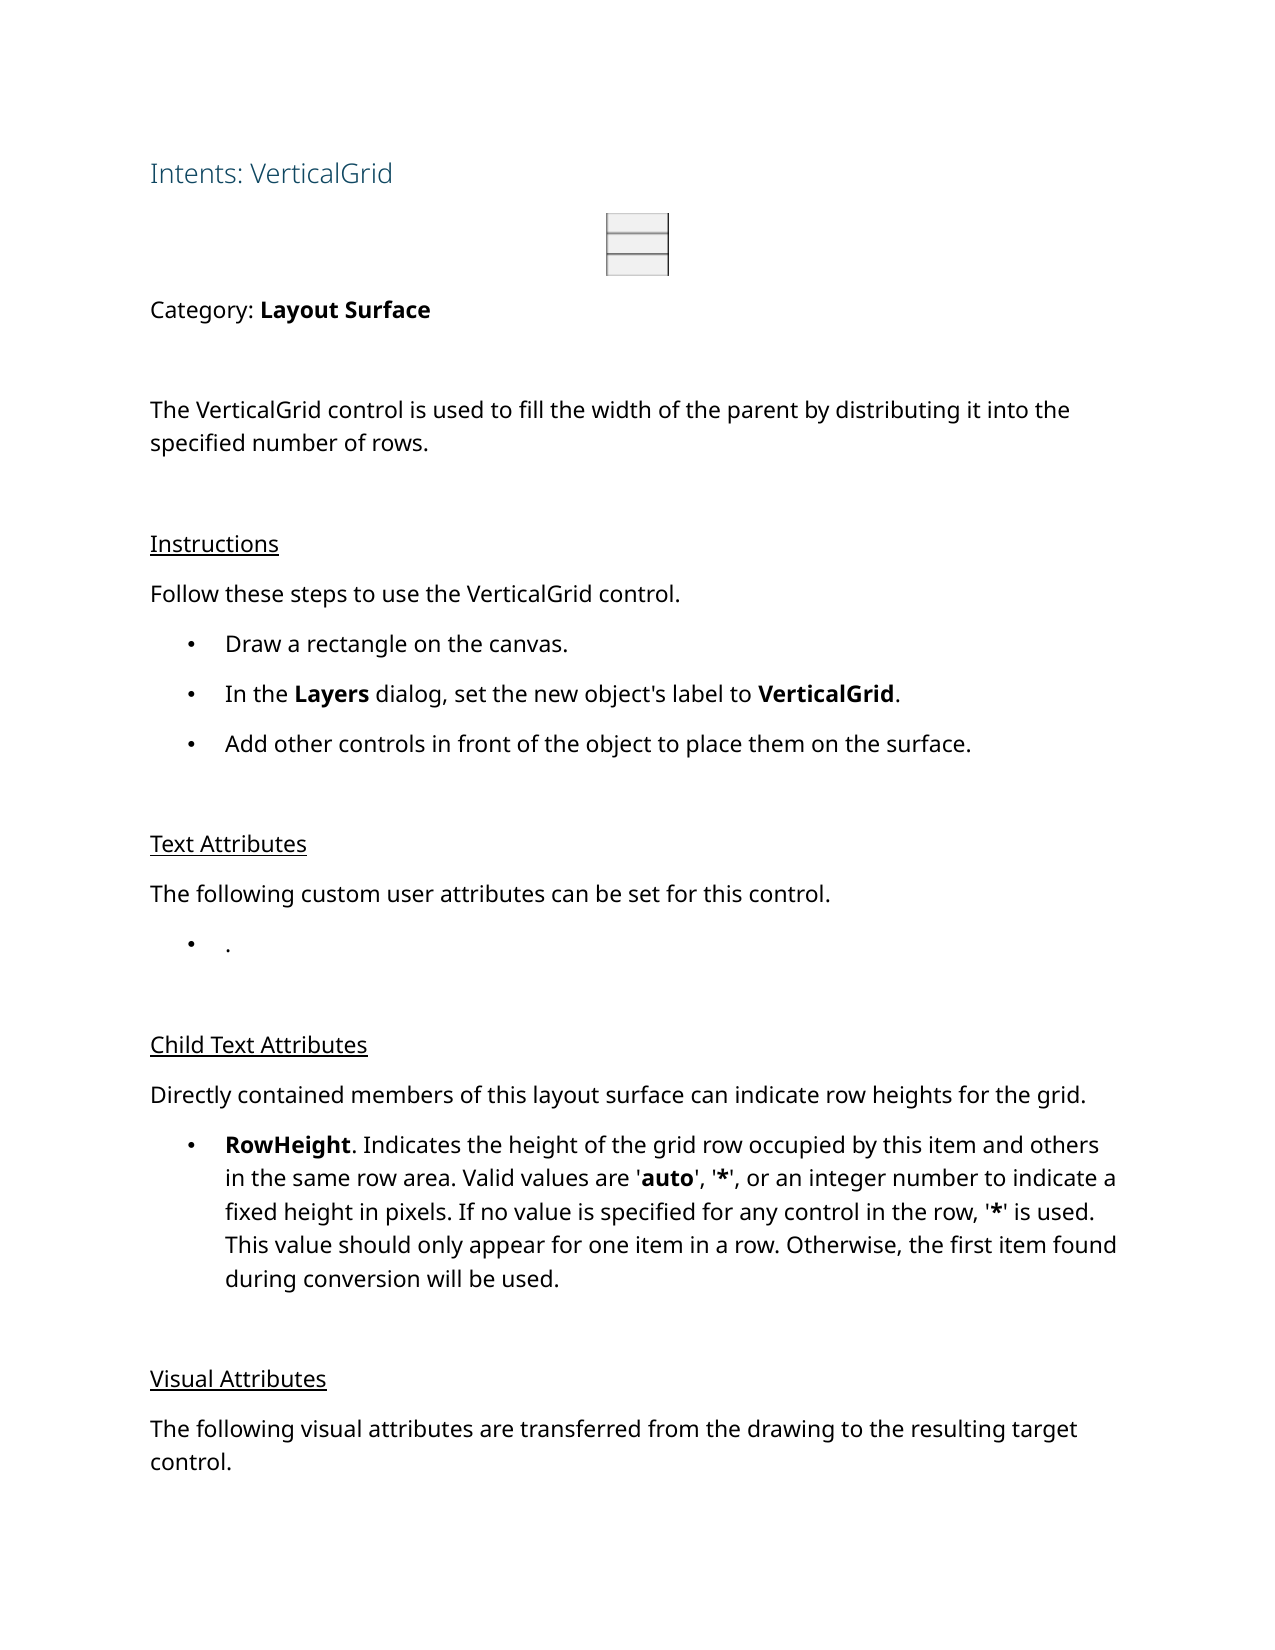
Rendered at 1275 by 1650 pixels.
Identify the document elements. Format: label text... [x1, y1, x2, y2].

list Draw a rectangle on the canvas. [187, 628, 1125, 659]
text The following custom user attributes can be set for this control. [150, 878, 1125, 909]
text Category: Layout Surface [150, 294, 1125, 325]
list . [187, 928, 1125, 960]
text Child Text Attributes [150, 1029, 1125, 1060]
text The following visual attributes are transferred from the drawing to the resulting target control. [150, 1413, 1125, 1478]
text Follow these steps to use the VerticalGrid control. [150, 578, 1125, 609]
list In the Layers dialog, set the new object's label to VerticalGrid. [187, 678, 1125, 709]
text Instructions [150, 528, 1125, 559]
list Add other controls in front of the object to place them on the surface. [187, 728, 1125, 759]
list RowHeight. Indicates the height of the grid row occupied by this item and others in the same row area. Valid values are 'auto', '*', or an integer number to indicate a fixed height in pixels. If no value is specified for any control in the row, '*' is used. This value should only appear for one item in a row. Otherwise, the first item found during conversion will be used. [187, 1129, 1125, 1294]
subtitle Intents: VerticalGrid [150, 154, 1125, 191]
text The VerticalGrid control is used to fill the width of the parent by distributing it into the specified number of rows. [150, 394, 1125, 459]
text Directly contained members of this layout surface can indicate row heights for the grid. [150, 1079, 1125, 1110]
picture [606, 213, 669, 276]
text Visual Attributes [150, 1363, 1125, 1394]
text Text Attributes [150, 828, 1125, 859]
